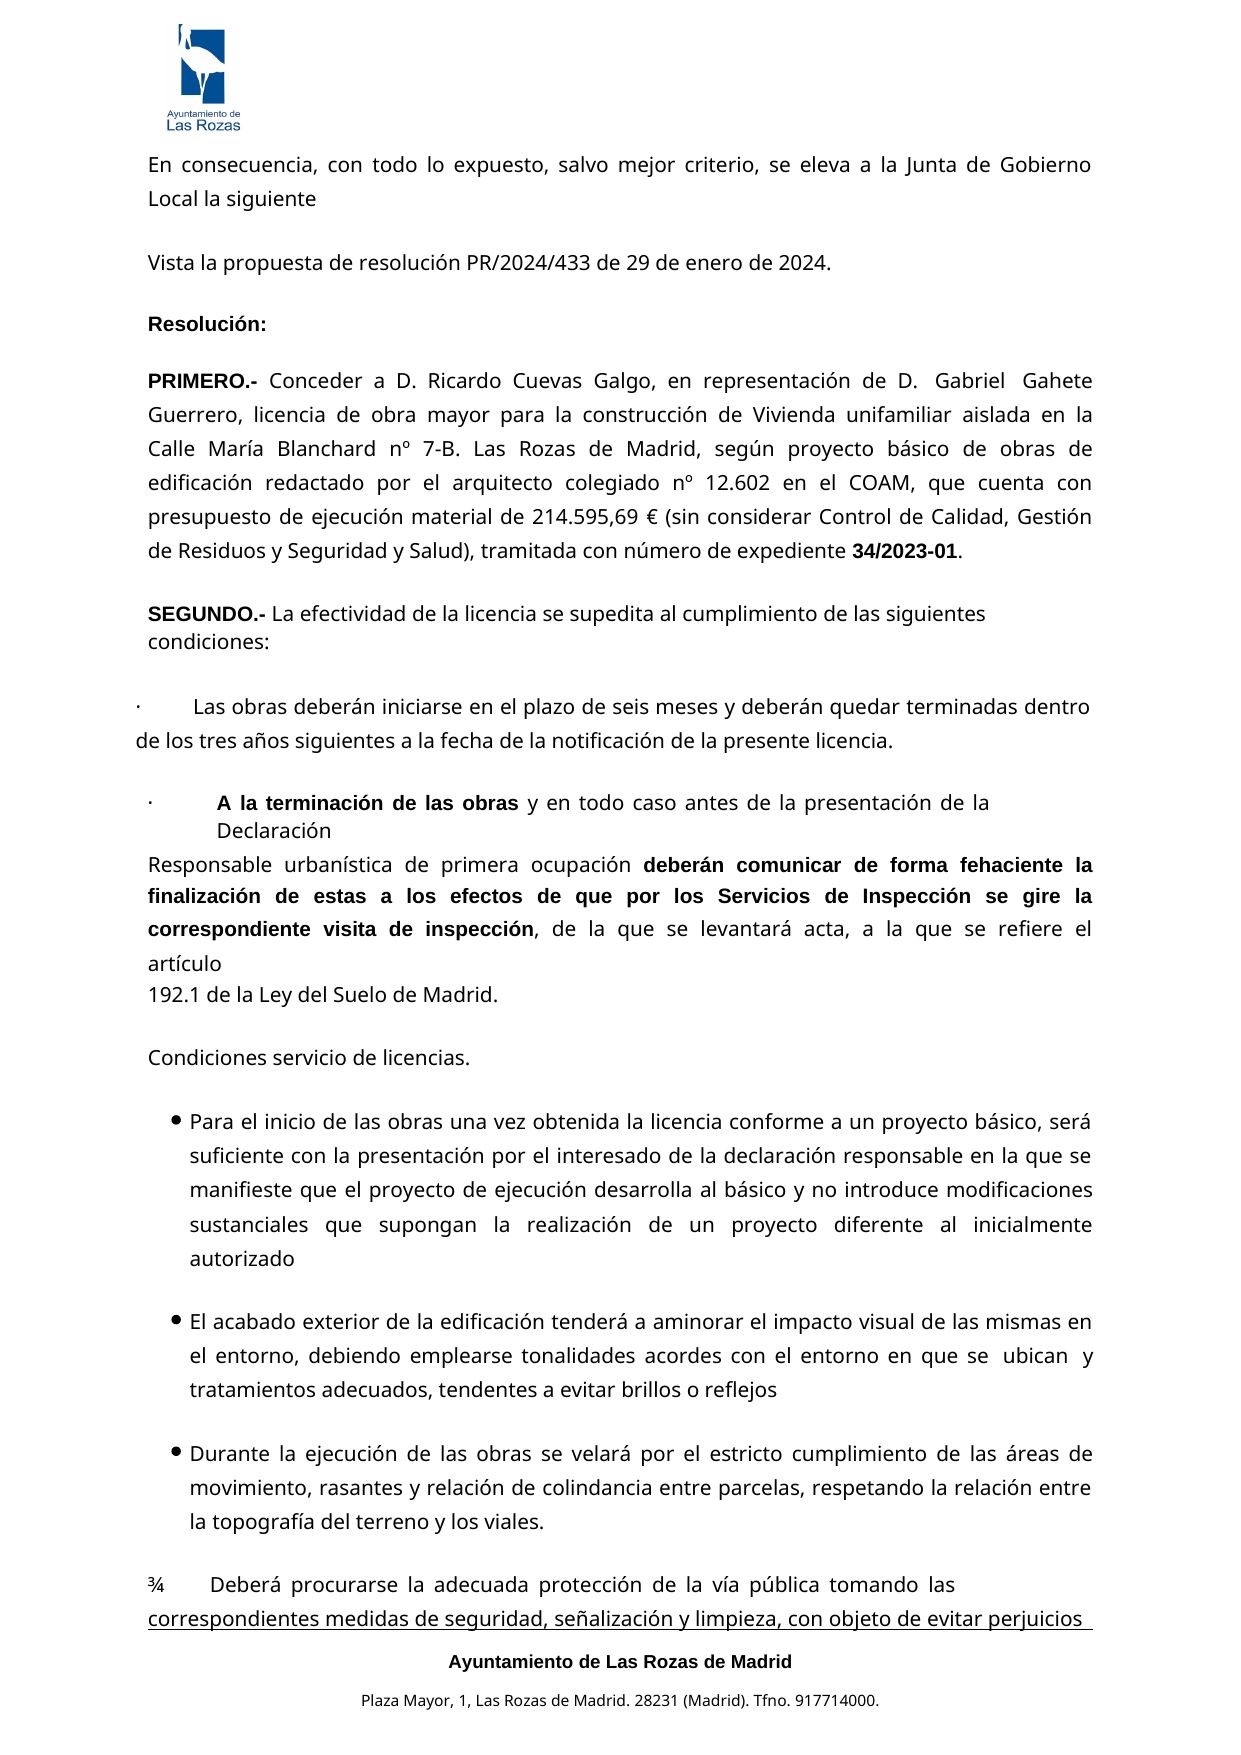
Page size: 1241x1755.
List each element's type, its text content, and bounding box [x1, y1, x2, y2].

text Condiciones servicio de licencias. [148, 1043, 1105, 1072]
text Responsable urbanística de primera ocupación deberán comunicar de forma fehaciente la finalización de estas a los efectos de que por los Servicios de Inspección se gire la correspondiente visita de inspección, de la que se levantará acta, a la que se refiere el artículo [148, 851, 1093, 977]
text El acabado exterior de la edificación tenderá a aminorar el impacto visual de las mismas en el entorno, debiendo emplearse tonalidades acordes con el entorno en que se ubican y tratamientos adecuados, tendentes a evitar brillos o reflejos [189, 1307, 1093, 1404]
list Las obras deberán iniciarse en el plazo de seis meses y deberán quedar terminadas dentro de los tres años siguientes a la fecha de la notificación de la presente licencia. [135, 692, 1105, 754]
text SEGUNDO.- La efectividad de la licencia se supedita al cumplimiento de las siguientes condiciones: [148, 599, 1105, 656]
text ¾ Deberá procurarse la adecuada protección de la vía pública tomando las correspondientes medidas de seguridad, señalización y limpieza, con objeto de evitar perjuicios [148, 1571, 1093, 1629]
list A la terminación de las obras y en todo caso antes de la presentación de la Declaración [147, 788, 1105, 845]
text En consecuencia, con todo lo expuesto, salvo mejor criterio, se eleva a la Junta de Gobierno Local la siguiente [148, 150, 1093, 212]
subtitle Resolución: [148, 312, 1105, 336]
text Durante la ejecución de las obras se velará por el estricto cumplimiento de las áreas de movimiento, rasantes y relación de colindancia entre parcelas, respetando la relación entre la topografía del terreno y los viales. [189, 1439, 1093, 1535]
text PRIMERO.- Conceder a D. Ricardo Cuevas Galgo, en representación de D. Gabriel Gahete Guerrero, licencia de obra mayor para la construcción de Vivienda unifamiliar aislada en la Calle María Blanchard nº 7-B. Las Rozas de Madrid, según proyecto básico de obras de edificación redactado por el arquitecto colegiado nº 12.602 en el COAM, que cuenta con presupuesto de ejecución material de 214.595,69 € (sin considerar Control de Calidad, Gestión de Residuos y Seguridad y Salud), tramitada con número de expediente 34/2023-01. [148, 366, 1093, 565]
text 192.1 de la Ley del Suelo de Madrid. [148, 984, 1105, 1007]
text Vista la propuesta de resolución PR/2024/433 de 29 de enero de 2024. [148, 248, 1105, 276]
text Para el inicio de las obras una vez obtenida la licencia conforme a un proyecto básico, será suficiente con la presentación por el interesado de la declaración responsable en la que se manifieste que el proyecto de ejecución desarrolla al básico y no introduce modificaciones sustanciales que supongan la realización de un proyecto diferente al inicialmente autorizado [189, 1107, 1093, 1272]
